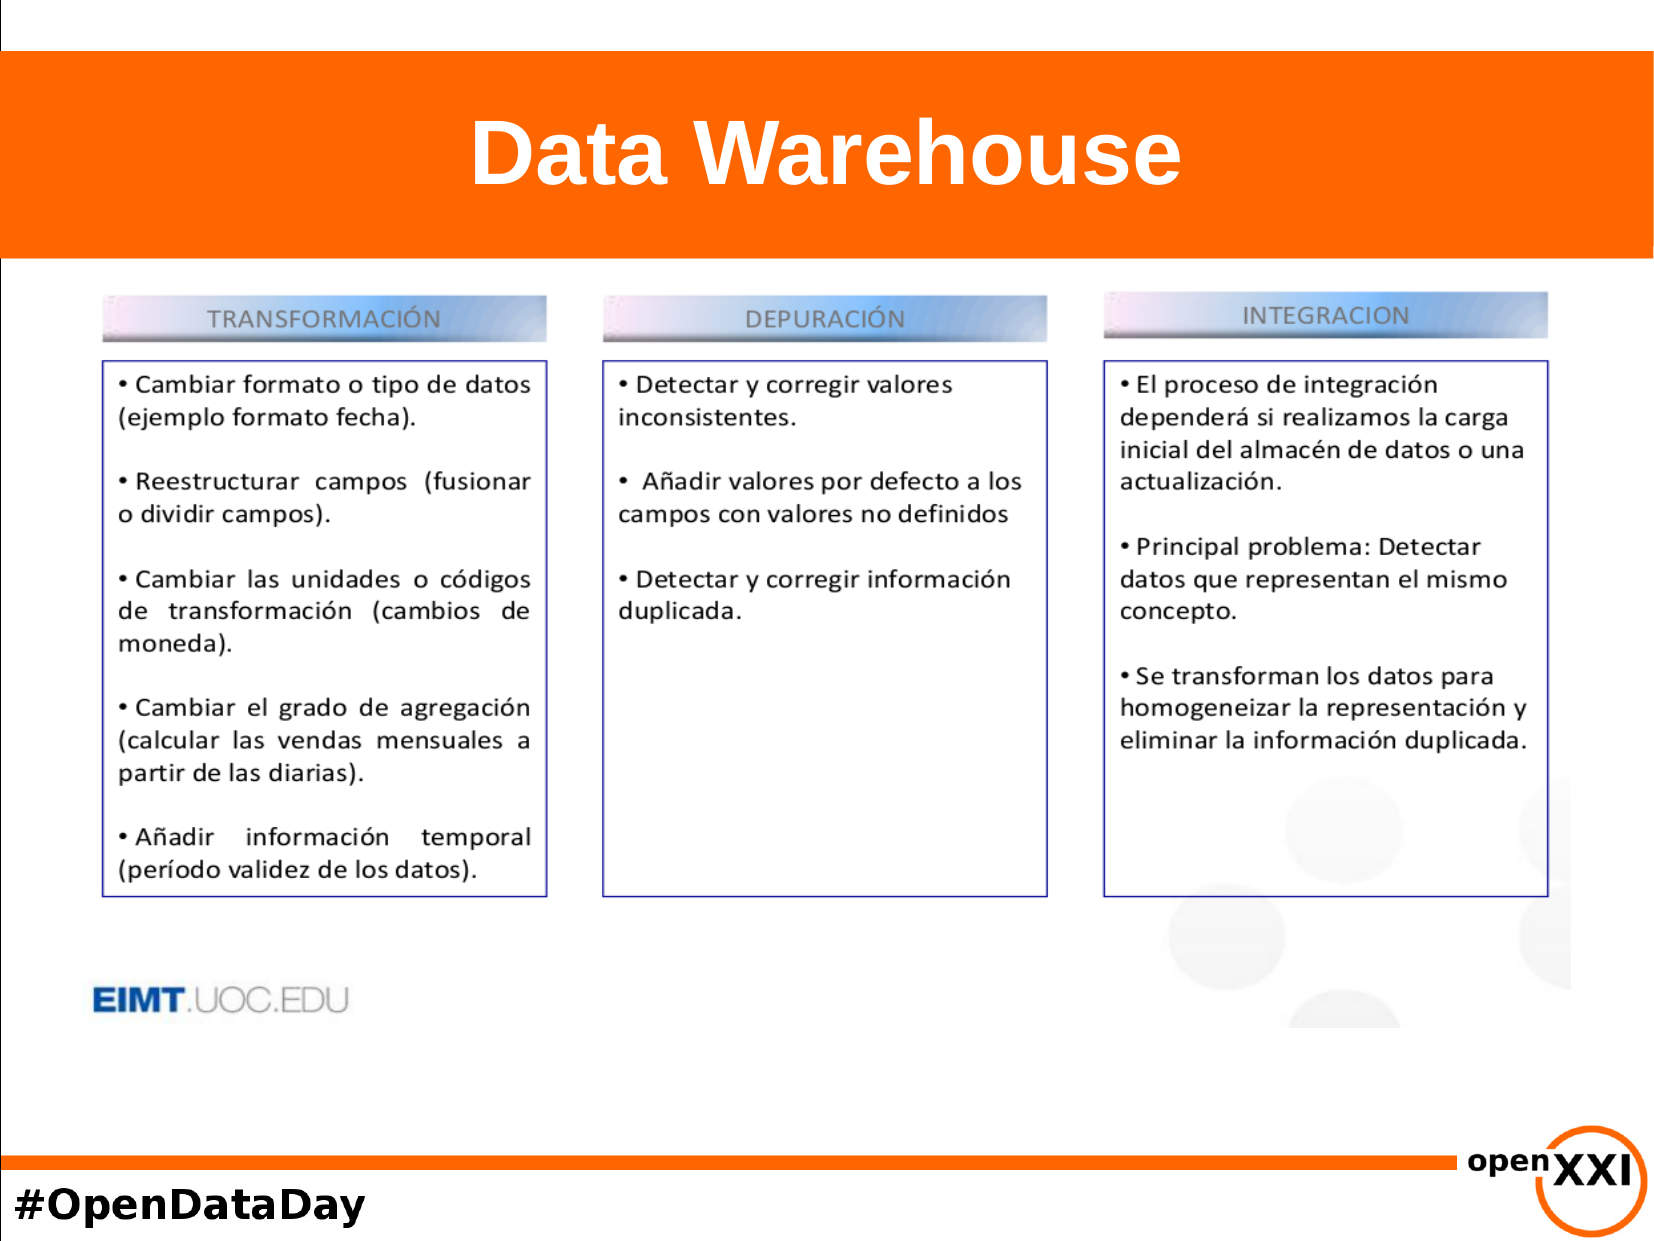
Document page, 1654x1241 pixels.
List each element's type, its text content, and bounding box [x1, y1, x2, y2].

title Data Warehouse [82, 49, 1571, 257]
picture [0, 0, 1654, 1241]
